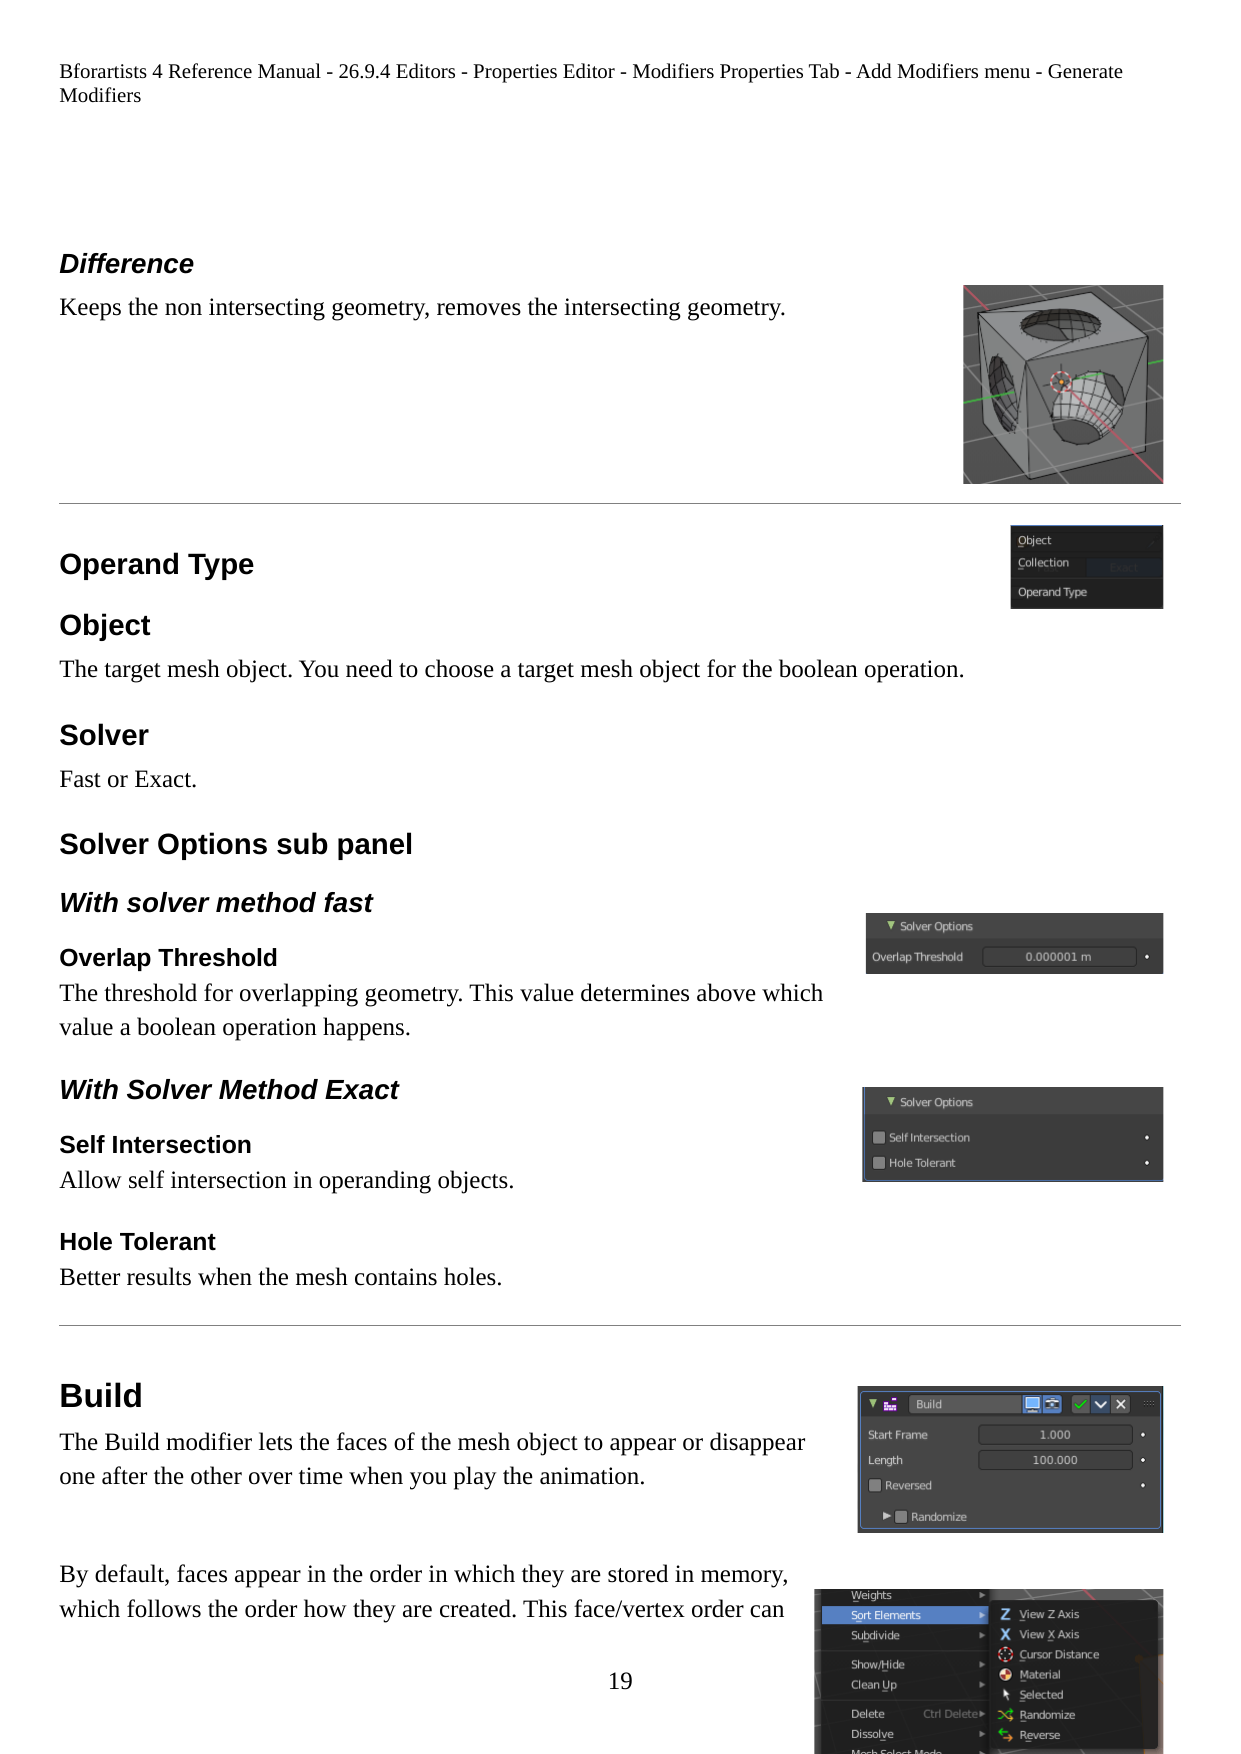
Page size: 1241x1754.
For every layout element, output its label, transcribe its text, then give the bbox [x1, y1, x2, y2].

subtitle [1164, 1131, 1181, 1159]
picture [857, 1386, 1164, 1533]
subtitle Difference [59, 247, 1181, 279]
subtitle With Solver Method Exact [59, 1074, 1181, 1106]
subtitle [1164, 943, 1181, 971]
picture [963, 285, 1164, 484]
text The target mesh object. You need to choose a target mesh object for the boolean operation. [59, 654, 1181, 682]
text The threshold for overlapping geometry. This value determines above which value a boolean operation happens. [59, 978, 1181, 1041]
subtitle Hole Tolerant [59, 1227, 1181, 1256]
subtitle With solver method fast [59, 886, 1181, 918]
text Better results when the mesh contains holes. [59, 1262, 1181, 1291]
text Fast or Exact. [59, 764, 1181, 792]
subtitle Overlap Threshold [59, 943, 865, 971]
subtitle Solver Options sub panel [59, 827, 1181, 861]
subtitle [1164, 547, 1181, 580]
subtitle Build [59, 1376, 1181, 1414]
picture [862, 1087, 1164, 1182]
picture [814, 1589, 1164, 1754]
text Allow self intersection in operanding objects. [59, 1165, 1181, 1194]
text The Build modifier lets the faces of the mesh object to appear or disappear one after the other over time when you play the animation. [59, 1427, 857, 1490]
subtitle Solver [59, 717, 1181, 751]
text Keeps the non intersecting geometry, removes the intersecting geometry. [59, 292, 963, 320]
subtitle Self Intersection [59, 1131, 862, 1159]
subtitle Operand Type [59, 547, 1010, 580]
picture [865, 913, 1164, 974]
text By default, faces appear in the order in which they are stored in memory, which follows the order how they are created. This face/vertex order can [59, 1559, 1181, 1623]
subtitle Object [59, 607, 1181, 641]
picture [1010, 525, 1164, 609]
